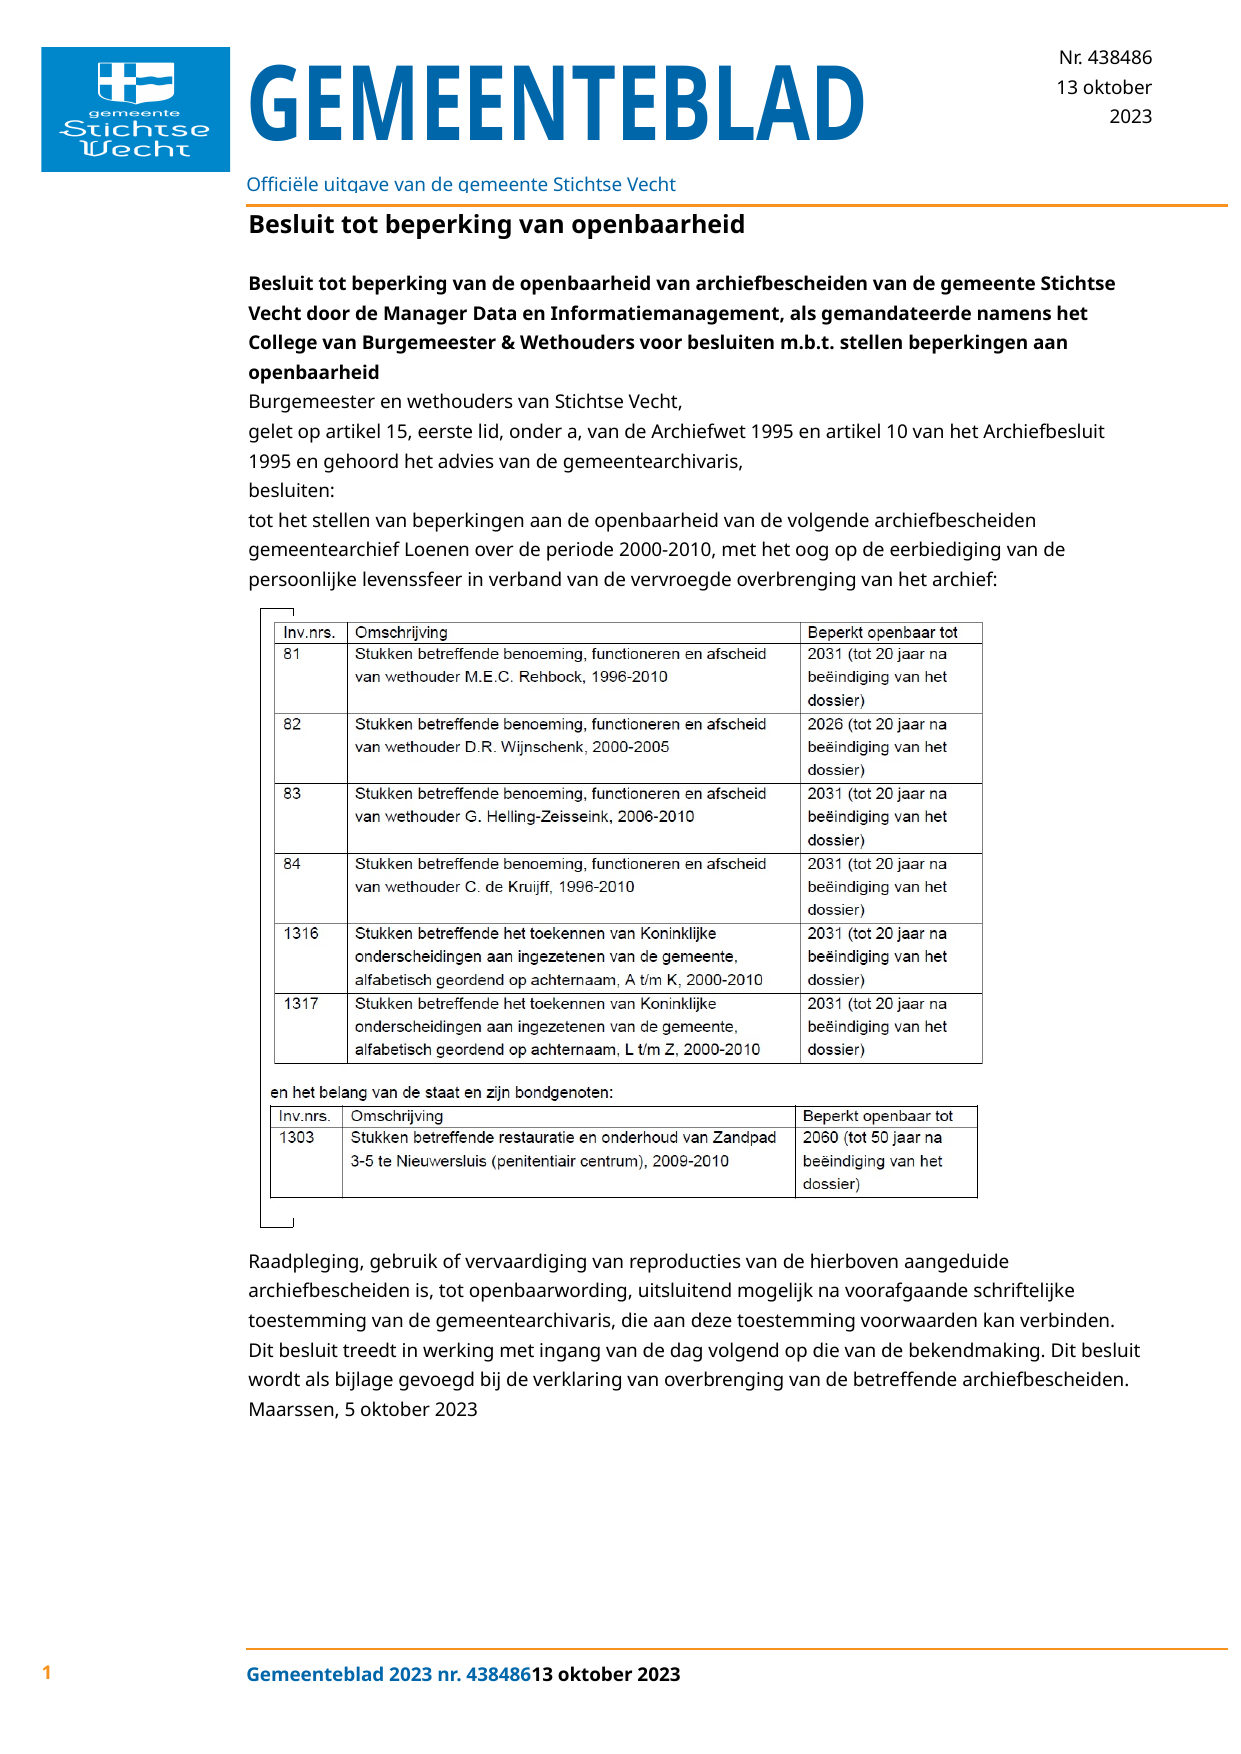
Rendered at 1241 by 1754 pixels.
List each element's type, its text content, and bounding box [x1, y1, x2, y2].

text Besluit tot beperking van de openbaarheid van archiefbescheiden van de gemeente Stichtse Vecht door de Manager Data en Informatiemanagement, als gemandateerde namens het College van Burgemeester & Wethouders voor besluiten m.b.t. stellen beperkingen aan openbaarheid [248, 270, 1152, 385]
text Besluit tot beperking van openbaarheid [248, 207, 1152, 241]
text Raadpleging, gebruik of vervaardiging van reproducties van de hierboven aangeduide archiefbescheiden is, tot openbaarwording, uitsluitend mogelijk na voorafgaande schriftelijke toestemming van de gemeentearchivaris, die aan deze toestemming voorwaarden kan verbinden. [248, 1248, 1152, 1333]
text tot het stellen van beperkingen aan de openbaarheid van de volgende archiefbescheiden gemeentearchief Loenen over de periode 2000-2010, met het oog op de eerbiediging van de persoonlijke levenssfeer in verband van de vervroegde overbrenging van het archief: [248, 507, 1152, 592]
text Burgemeester en wethouders van Stichtse Vecht, [248, 389, 1152, 414]
text Dit besluit treedt in werking met ingang van de dag volgend op die van de bekendmaking. Dit besluit wordt als bijlage gevoegd bij de verklaring van overbrenging van de betreffende archiefbescheiden. [248, 1337, 1152, 1392]
text Maarssen, 5 oktober 2023 [248, 1396, 1152, 1422]
picture [99, 63, 135, 101]
picture [268, 616, 1008, 1218]
picture [137, 63, 174, 103]
text besluiten: [248, 477, 1152, 503]
text gelet op artikel 15, eerste lid, onder a, van de Archiefwet 1995 en artikel 10 van het Archiefbesluit 1995 en gehoord het advies van de gemeentearchivaris, [248, 418, 1152, 473]
